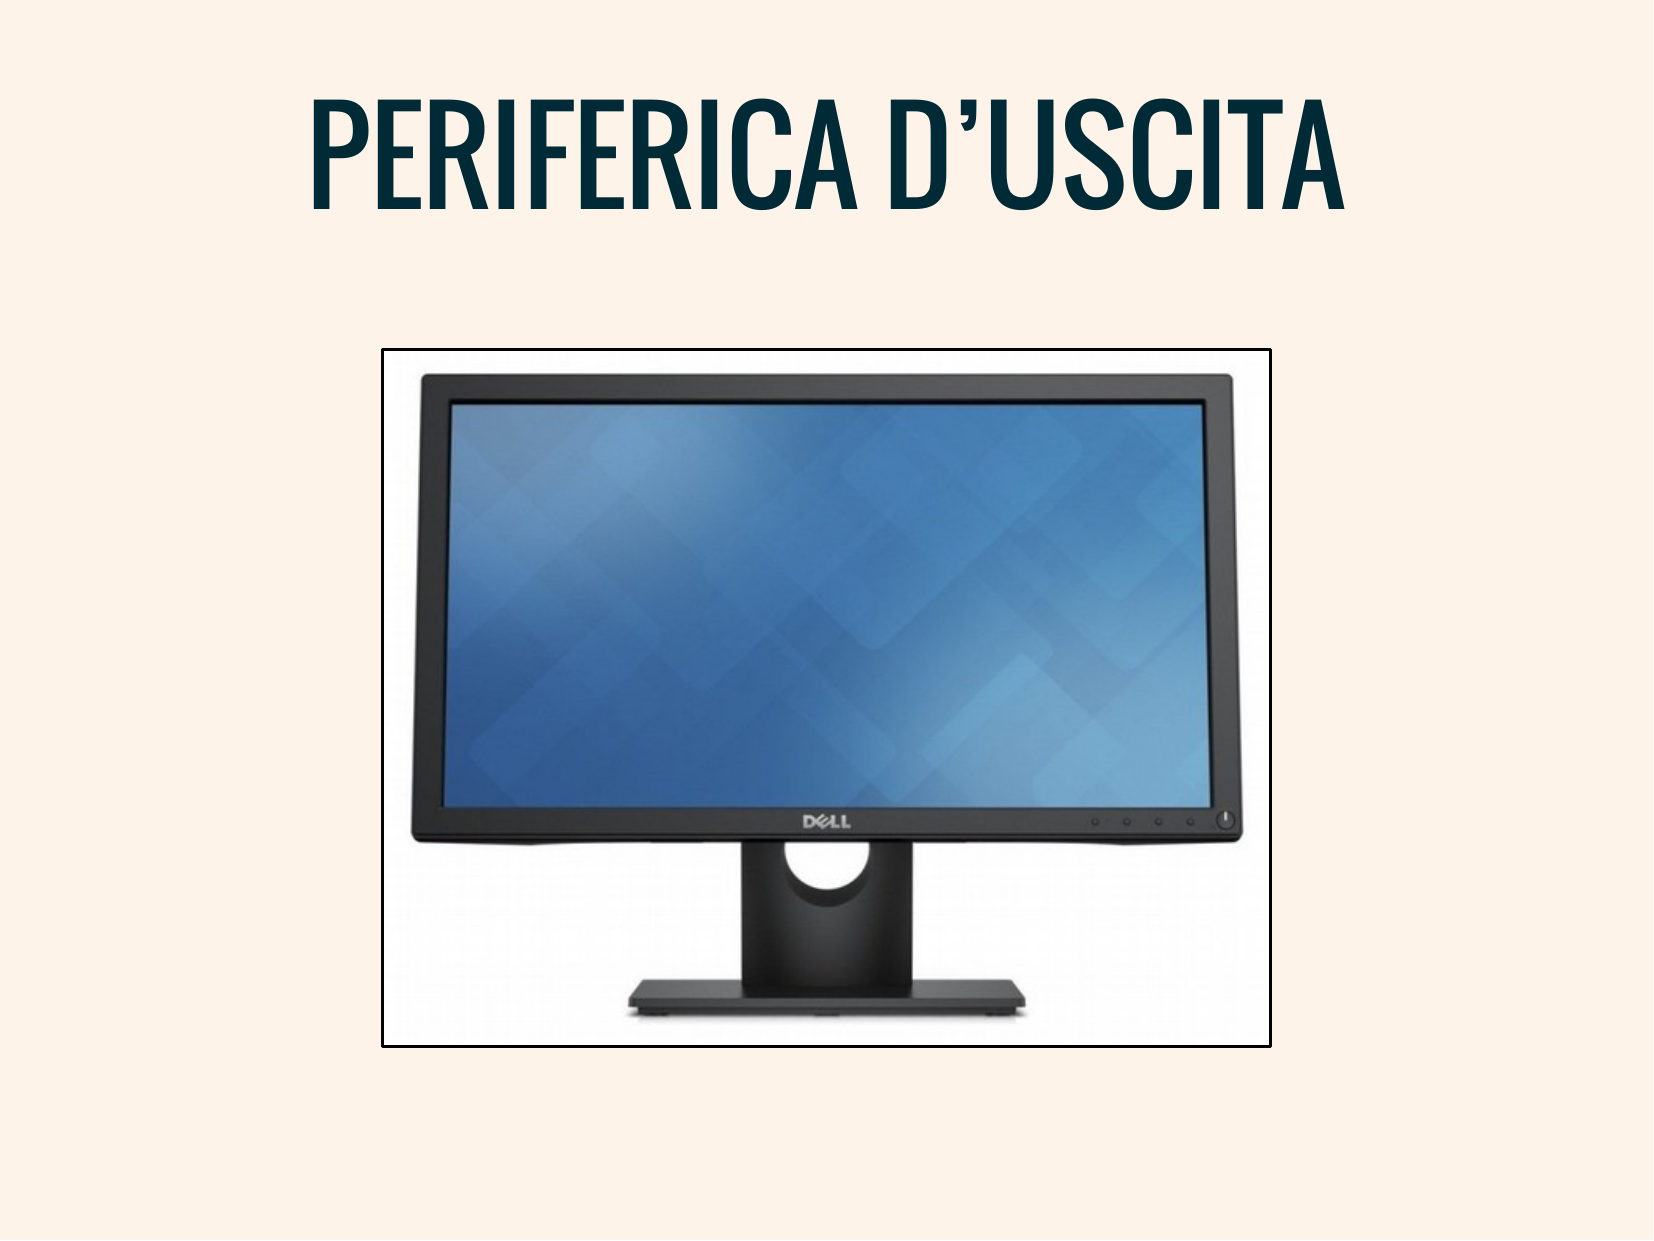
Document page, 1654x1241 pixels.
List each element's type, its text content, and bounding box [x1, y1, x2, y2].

title Periferica d’uscita [82, 49, 1571, 257]
picture [384, 350, 1270, 1046]
